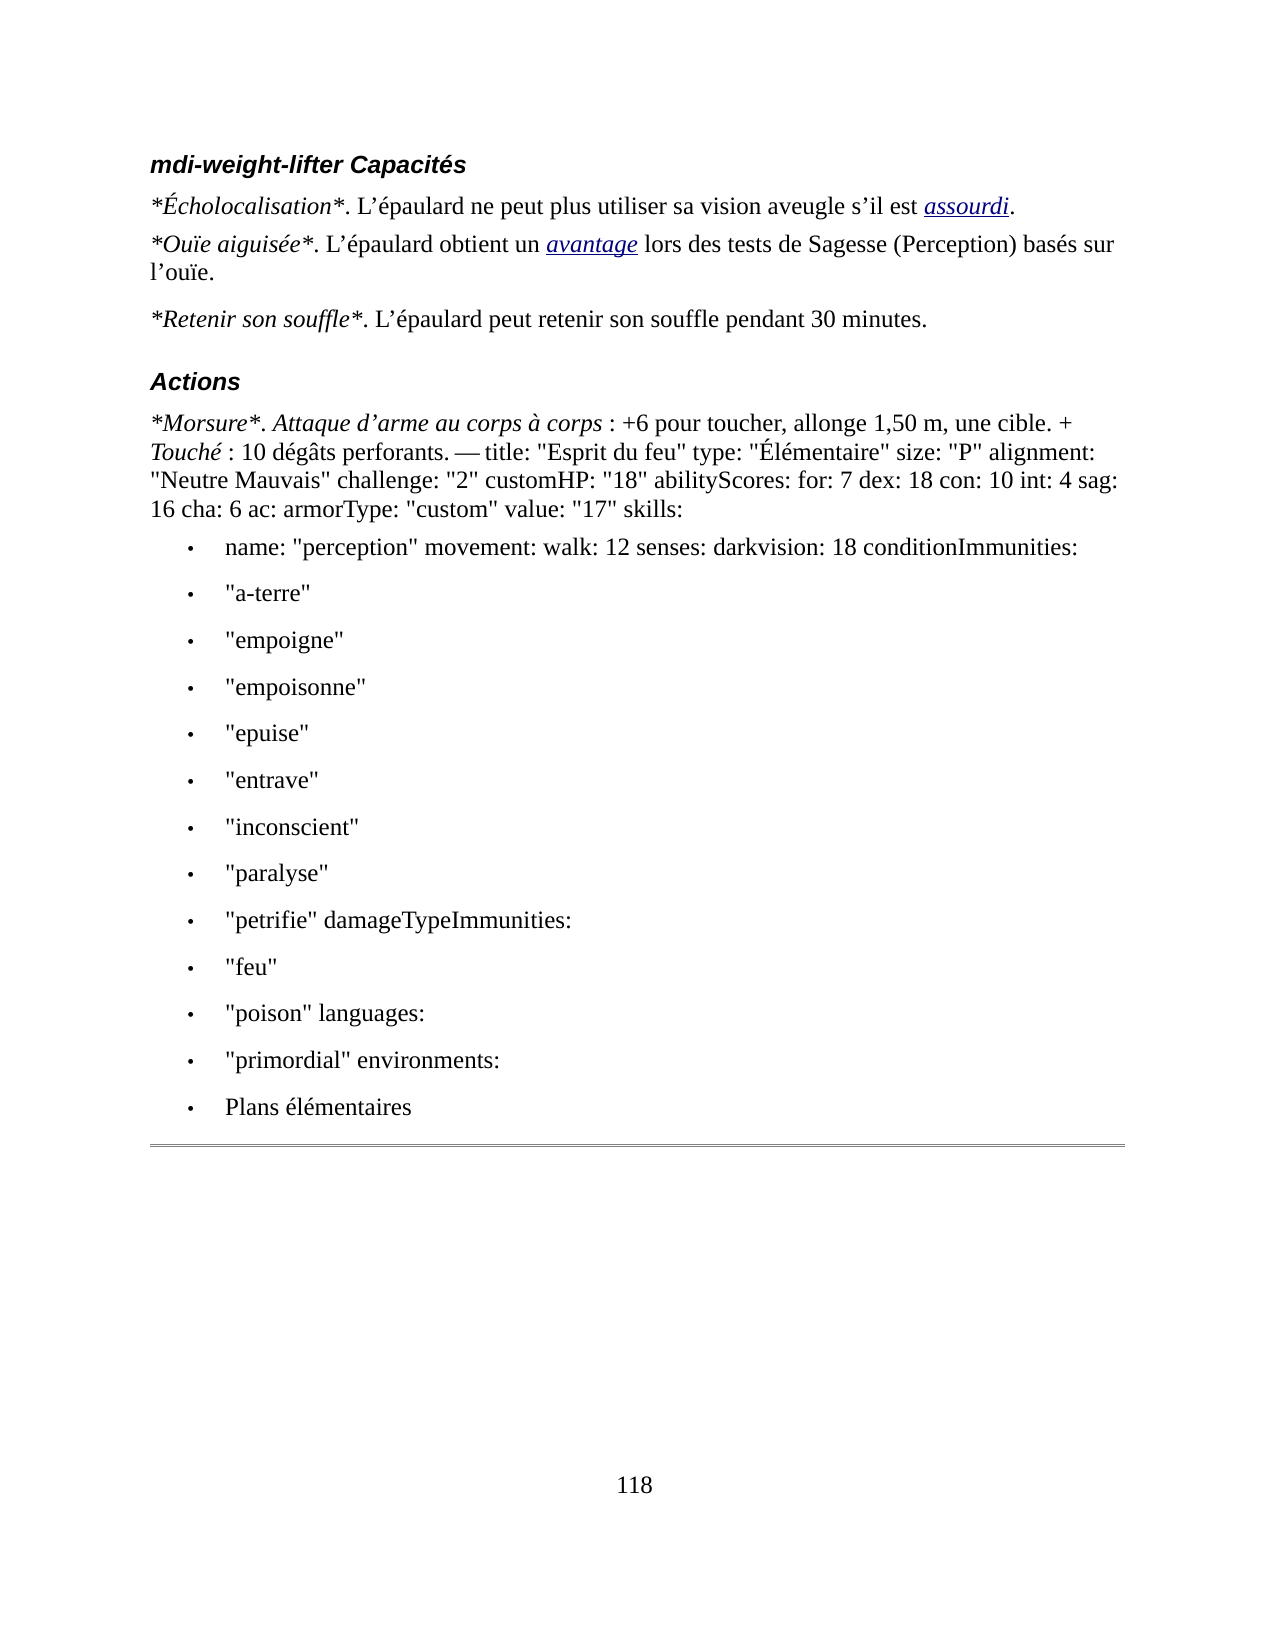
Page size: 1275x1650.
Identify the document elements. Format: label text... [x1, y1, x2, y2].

text *Retenir son souffle*. L’épaulard peut retenir son souffle pendant 30 minutes. [150, 304, 1125, 333]
list "primordial" environments: [187, 1045, 1125, 1074]
list name: "perception" movement: walk: 12 senses: darkvision: 18 conditionImmunities: [187, 532, 1125, 561]
list "empoigne" [187, 625, 1125, 654]
list "a-terre" [187, 578, 1125, 607]
list "feu" [187, 952, 1125, 981]
list "poison" languages: [187, 998, 1125, 1027]
list "petrifie" damageTypeImmunities: [187, 905, 1125, 934]
list "epuise" [187, 718, 1125, 747]
list Plans élémentaires [187, 1092, 1125, 1121]
list "entrave" [187, 765, 1125, 794]
text *Écholocalisation*. L’épaulard ne peut plus utiliser sa vision aveugle s’il est assourdi. [150, 191, 1125, 220]
text *Morsure*. Attaque d’arme au corps à corps : +6 pour toucher, allonge 1,50 m, une cible. + Touché : 10 dégâts perforants. — title: "Esprit du feu" type: "Élémentaire" size: "P" alignment: "Neutre Mauvais" challenge: "2" customHP: "18" abilityScores: for: 7 dex: 18 con: 10 int: 4 sag: 16 cha: 6 ac: armorType: "custom" value: "17" skills: [150, 408, 1125, 523]
list "empoisonne" [187, 672, 1125, 701]
subtitle Actions [150, 367, 1125, 395]
text *Ouïe aiguisée*. L’épaulard obtient un avantage lors des tests de Sagesse (Perception) basés sur l’ouïe. [150, 229, 1125, 286]
list "paralyse" [187, 858, 1125, 887]
subtitle mdi-weight-lifter Capacités [150, 150, 1125, 178]
list "inconscient" [187, 812, 1125, 841]
